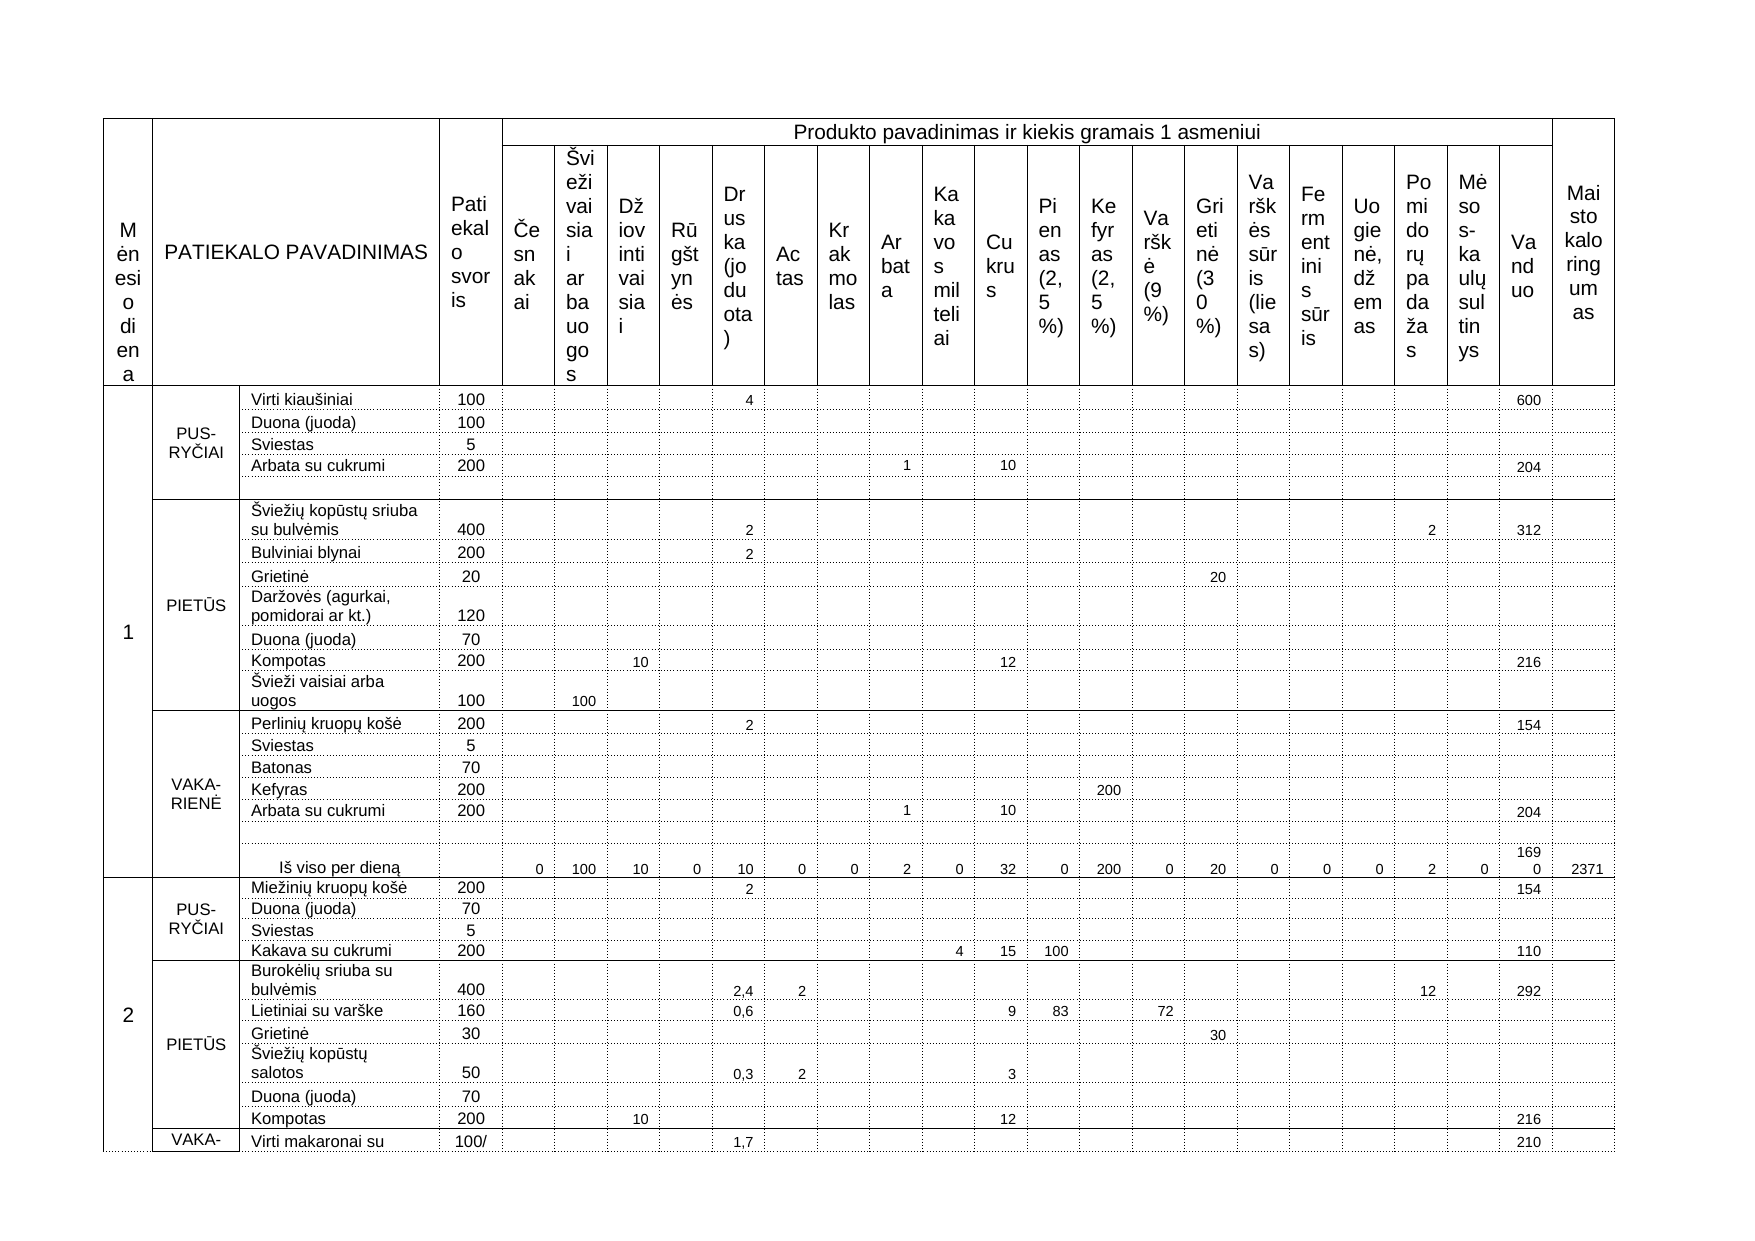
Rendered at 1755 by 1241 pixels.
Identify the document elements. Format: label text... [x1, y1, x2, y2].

table_cell [502, 1020, 554, 1043]
table_cell [765, 711, 817, 733]
table_cell [1185, 476, 1237, 499]
table_cell [1237, 733, 1289, 755]
table_cell [1290, 1106, 1342, 1128]
table_cell [922, 649, 974, 670]
table_cell [765, 777, 817, 799]
table_cell [660, 476, 712, 499]
table_cell [660, 898, 712, 918]
table_cell [1290, 777, 1342, 799]
table_cell [660, 1082, 712, 1106]
table_cell 2 [712, 878, 764, 897]
table_cell [660, 878, 712, 897]
table_cell [975, 432, 1027, 454]
table_cell 2371 [1552, 843, 1614, 877]
table_cell [1447, 799, 1499, 821]
table_cell [765, 878, 817, 897]
table_cell [1395, 777, 1447, 799]
table_cell [1290, 562, 1342, 586]
table_cell VAKA- RIENĖ [153, 711, 239, 877]
table_cell [817, 1020, 869, 1043]
table_cell [660, 562, 712, 586]
table_cell [922, 777, 974, 799]
table_cell [1290, 961, 1342, 999]
table_cell [1395, 878, 1447, 897]
table_cell [1395, 454, 1447, 476]
table_cell [1027, 649, 1079, 670]
table_cell [1290, 1020, 1342, 1043]
table_cell [607, 999, 659, 1019]
table_cell [870, 1020, 922, 1043]
table_cell [765, 625, 817, 648]
table_cell 200 [440, 539, 502, 562]
table_cell [975, 1020, 1027, 1043]
table_cell 32 [975, 843, 1027, 877]
table_cell 204 [1500, 799, 1552, 821]
table_cell [870, 670, 922, 710]
table_cell [922, 898, 974, 918]
table_cell [870, 476, 922, 499]
table_cell [240, 476, 439, 499]
table_cell [1237, 1020, 1289, 1043]
table_cell [1552, 1082, 1614, 1106]
table_cell [1447, 476, 1499, 499]
table_cell [607, 733, 659, 755]
table_cell [1237, 1129, 1289, 1151]
table_cell [1132, 918, 1184, 939]
table_cell [1237, 476, 1289, 499]
table_cell [922, 454, 974, 476]
table_cell [1290, 476, 1342, 499]
table_cell [1552, 625, 1614, 648]
table_cell [1500, 432, 1552, 454]
table_cell [1185, 878, 1237, 897]
table_cell [660, 649, 712, 670]
table_cell [1552, 999, 1614, 1019]
table_cell [1395, 386, 1447, 409]
table_cell [817, 500, 869, 539]
table_cell [1552, 432, 1614, 454]
table_cell 12 [1395, 961, 1447, 999]
table_cell 10 [975, 454, 1027, 476]
table_cell [1552, 777, 1614, 799]
table_cell [660, 432, 712, 454]
table_cell 4 [712, 386, 764, 409]
table_cell Rūgštynės [660, 146, 712, 385]
table_cell [502, 500, 554, 539]
table_cell [607, 878, 659, 897]
table_cell [817, 625, 869, 648]
table_cell [555, 539, 607, 562]
table_cell [1447, 878, 1499, 897]
table_cell [607, 586, 659, 625]
table_cell Virti makaronai su [240, 1129, 439, 1151]
table_cell [817, 961, 869, 999]
table_cell Varškės sūris (liesas) [1238, 146, 1289, 385]
table_cell [1552, 476, 1614, 499]
table_cell [1027, 1082, 1079, 1106]
table_cell [1552, 454, 1614, 476]
table_cell 210 [1500, 1129, 1552, 1151]
table_cell [975, 961, 1027, 999]
table_cell 400 [440, 500, 502, 539]
table_cell 10 [712, 843, 764, 877]
table_cell [1027, 821, 1079, 842]
table_cell [555, 898, 607, 918]
table_cell 20 [440, 562, 502, 586]
table_cell [712, 918, 764, 939]
table_cell [975, 918, 1027, 939]
table_cell [1132, 539, 1184, 562]
table_cell [817, 649, 869, 670]
table_cell [1342, 1020, 1394, 1043]
table_cell [1552, 562, 1614, 586]
table_cell [1080, 1043, 1132, 1082]
table_cell [1395, 432, 1447, 454]
table_cell [555, 476, 607, 499]
table_cell [502, 1106, 554, 1128]
table_cell [975, 586, 1027, 625]
table_cell [502, 562, 554, 586]
table_cell [1395, 409, 1447, 432]
table_cell [1552, 539, 1614, 562]
table_cell [765, 562, 817, 586]
table_cell Cukrus [975, 146, 1027, 385]
table_cell 110 [1500, 940, 1552, 960]
table_cell [975, 878, 1027, 897]
table_cell Lietiniai su varške [240, 999, 439, 1019]
table_cell [555, 755, 607, 777]
table_cell Kefyras (2,5 %) [1080, 146, 1132, 385]
table_cell [870, 432, 922, 454]
table_cell [817, 898, 869, 918]
table_cell 1 [870, 454, 922, 476]
table_cell [607, 711, 659, 733]
table_cell [440, 476, 502, 499]
table_cell [1342, 409, 1394, 432]
table_cell [1447, 940, 1499, 960]
table_cell [1342, 918, 1394, 939]
table_cell 0 [502, 843, 554, 877]
table_cell [1395, 1082, 1447, 1106]
table_cell [1395, 586, 1447, 625]
table_cell [1552, 670, 1614, 710]
table_cell [1342, 476, 1394, 499]
table_cell 200 [440, 649, 502, 670]
table_cell [607, 454, 659, 476]
table_cell [817, 1043, 869, 1082]
table_cell [817, 799, 869, 821]
table_cell [502, 1082, 554, 1106]
table_cell Kefyras [240, 777, 439, 799]
table_cell [1500, 1020, 1552, 1043]
table_cell [607, 500, 659, 539]
table_cell Šviežių kopūstų sriuba su bulvėmis [240, 500, 439, 539]
table_cell [1132, 898, 1184, 918]
table_cell [765, 670, 817, 710]
table_cell 200 [440, 454, 502, 476]
table_cell [1342, 1082, 1394, 1106]
table_cell [502, 386, 554, 409]
table_cell [1185, 409, 1237, 432]
table_cell [1447, 1129, 1499, 1151]
table_cell [975, 500, 1027, 539]
table_cell 100 [555, 670, 607, 710]
table_cell [555, 1129, 607, 1151]
table_cell [817, 777, 869, 799]
table_cell [607, 1082, 659, 1106]
table_cell 30 [440, 1020, 502, 1043]
table_cell 100 [440, 409, 502, 432]
table_cell 2 [1395, 500, 1447, 539]
table_cell [1132, 670, 1184, 710]
table_cell [765, 409, 817, 432]
table_cell [555, 649, 607, 670]
table_cell [660, 1106, 712, 1128]
table_cell [975, 562, 1027, 586]
table_cell [502, 649, 554, 670]
table_cell [817, 386, 869, 409]
table_cell [765, 539, 817, 562]
table_cell [555, 625, 607, 648]
table_cell Arbata su cukrumi [240, 799, 439, 821]
table_cell [1290, 1082, 1342, 1106]
table_cell [1132, 1082, 1184, 1106]
table_cell [975, 777, 1027, 799]
table_cell [1237, 711, 1289, 733]
table_cell [975, 1129, 1027, 1151]
table_cell [922, 409, 974, 432]
table_cell [1552, 918, 1614, 939]
table_cell [1290, 1043, 1342, 1082]
table_cell [1132, 586, 1184, 625]
table_cell [1185, 386, 1237, 409]
table_cell [922, 961, 974, 999]
table_cell [440, 821, 502, 842]
table_cell [555, 1082, 607, 1106]
table_cell 4 [922, 940, 974, 960]
table_cell [1080, 539, 1132, 562]
table_header Patiekalo svoris [440, 119, 502, 385]
table_cell [1447, 733, 1499, 755]
table_cell [1027, 670, 1079, 710]
table_cell [1027, 562, 1079, 586]
table_cell Duona (juoda) [240, 409, 439, 432]
table_cell PUS- RYČIAI [153, 878, 239, 960]
table_cell 312 [1500, 500, 1552, 539]
table_cell [1290, 539, 1342, 562]
table_cell [1080, 961, 1132, 999]
table_header Maisto kaloringumas [1553, 119, 1614, 385]
table_cell [1132, 711, 1184, 733]
table_cell [870, 1043, 922, 1082]
table_cell [555, 821, 607, 842]
table_cell 1 [104, 386, 152, 877]
table_cell [1027, 918, 1079, 939]
table_cell [1447, 409, 1499, 432]
table_cell 10 [607, 649, 659, 670]
table_cell [1237, 454, 1289, 476]
table_cell [660, 999, 712, 1019]
table_cell [502, 898, 554, 918]
table_cell [1290, 918, 1342, 939]
table_cell [817, 733, 869, 755]
table_cell [817, 755, 869, 777]
table_cell [1447, 625, 1499, 648]
table_cell [1447, 918, 1499, 939]
table_cell [1395, 711, 1447, 733]
table_cell [660, 386, 712, 409]
table_cell [765, 1020, 817, 1043]
table_cell [1447, 454, 1499, 476]
table_cell [1290, 432, 1342, 454]
table_cell Česnakai [503, 146, 554, 385]
table_cell [1290, 999, 1342, 1019]
table_cell [1500, 562, 1552, 586]
table_cell 2 [712, 500, 764, 539]
table_cell [1080, 799, 1132, 821]
table_cell [765, 918, 817, 939]
table_cell [1237, 670, 1289, 710]
table_cell [1132, 940, 1184, 960]
table_cell [1500, 670, 1552, 710]
table_cell [440, 843, 502, 877]
table_cell 5 [440, 432, 502, 454]
table_cell [922, 918, 974, 939]
table_cell 15 [975, 940, 1027, 960]
table_cell 70 [440, 625, 502, 648]
table_cell [502, 476, 554, 499]
table_cell [607, 918, 659, 939]
table_cell [922, 586, 974, 625]
table_cell 1690 [1500, 843, 1552, 877]
table_cell [1027, 409, 1079, 432]
table_cell [870, 1106, 922, 1128]
table_cell [1342, 649, 1394, 670]
table_cell [1342, 777, 1394, 799]
table_cell [1500, 898, 1552, 918]
table_cell [1552, 898, 1614, 918]
table_cell [1552, 409, 1614, 432]
table_cell [555, 432, 607, 454]
table_cell [607, 409, 659, 432]
table_cell [922, 539, 974, 562]
table_cell [765, 649, 817, 670]
table_cell [870, 733, 922, 755]
table_cell [1185, 918, 1237, 939]
table_cell [1185, 755, 1237, 777]
table_cell [1342, 454, 1394, 476]
table_cell [1132, 733, 1184, 755]
table_cell Grietinė [240, 1020, 439, 1043]
table_cell [1342, 999, 1394, 1019]
table_cell 1,7 [712, 1129, 764, 1151]
table_cell [1080, 999, 1132, 1019]
table_cell [1132, 1020, 1184, 1043]
table_cell [975, 898, 1027, 918]
table_cell [712, 1106, 764, 1128]
table_cell [660, 918, 712, 939]
table_cell [1395, 898, 1447, 918]
table_cell [975, 711, 1027, 733]
table_cell [1185, 898, 1237, 918]
table_cell [975, 733, 1027, 755]
table_cell [1342, 898, 1394, 918]
table_cell [712, 1082, 764, 1106]
table_cell 292 [1500, 961, 1552, 999]
table_cell [1027, 1106, 1079, 1128]
table_cell [922, 1129, 974, 1151]
table_cell [1237, 918, 1289, 939]
table_cell [660, 539, 712, 562]
table_cell 70 [440, 755, 502, 777]
table_cell 12 [975, 1106, 1027, 1128]
table_cell [1080, 386, 1132, 409]
table_cell [1552, 1020, 1614, 1043]
table_cell [607, 625, 659, 648]
table_cell [1185, 961, 1237, 999]
table_cell [1290, 755, 1342, 777]
table_cell [1027, 625, 1079, 648]
table_cell [1290, 940, 1342, 960]
table_cell [817, 432, 869, 454]
table_cell [1342, 799, 1394, 821]
table_cell [1132, 961, 1184, 999]
table_cell [817, 539, 869, 562]
table_header Produkto pavadinimas ir kiekis gramais 1 asmeniui [503, 119, 1552, 145]
table_cell [1132, 625, 1184, 648]
table_cell [712, 409, 764, 432]
table_cell [1237, 562, 1289, 586]
table_cell Duona (juoda) [240, 625, 439, 648]
table_cell Daržovės (agurkai, pomidorai ar kt.) [240, 586, 439, 625]
table_cell [1237, 878, 1289, 897]
table_cell [870, 500, 922, 539]
table_cell [1027, 454, 1079, 476]
table_cell [765, 1106, 817, 1128]
table_cell [1027, 1129, 1079, 1151]
table_cell [1447, 386, 1499, 409]
table_cell [1132, 432, 1184, 454]
table_cell [1447, 999, 1499, 1019]
table_cell Duona (juoda) [240, 898, 439, 918]
table_cell [502, 539, 554, 562]
table_cell [1080, 586, 1132, 625]
table_cell [555, 1106, 607, 1128]
table_cell [1027, 878, 1079, 897]
table_cell 2 [765, 1043, 817, 1082]
table_cell [1080, 409, 1132, 432]
table_cell [712, 940, 764, 960]
table_cell [1290, 898, 1342, 918]
table_cell [1552, 821, 1614, 842]
table_header Mėnesio diena [104, 119, 152, 385]
table_cell [555, 1020, 607, 1043]
table_cell [1080, 755, 1132, 777]
table_cell [1027, 799, 1079, 821]
table_cell 216 [1500, 649, 1552, 670]
table_cell [870, 409, 922, 432]
table_cell [1552, 711, 1614, 733]
table_cell [975, 476, 1027, 499]
table_cell [502, 999, 554, 1019]
table_cell [607, 898, 659, 918]
table_cell [1237, 1106, 1289, 1128]
table_cell [1447, 500, 1499, 539]
table_cell 9 [975, 999, 1027, 1019]
table_cell Grietinė [240, 562, 439, 586]
table_cell Sviestas [240, 432, 439, 454]
table_cell [1552, 586, 1614, 625]
table_cell [1500, 755, 1552, 777]
table_cell [1237, 799, 1289, 821]
table_cell [817, 878, 869, 897]
table_cell [502, 711, 554, 733]
table_cell [1185, 733, 1237, 755]
table_cell [712, 821, 764, 842]
table_cell 72 [1132, 999, 1184, 1019]
table_cell [1342, 940, 1394, 960]
table_cell [1342, 539, 1394, 562]
table_cell [1500, 999, 1552, 1019]
table_cell [660, 777, 712, 799]
table_cell [1185, 1043, 1237, 1082]
table_cell [1395, 649, 1447, 670]
table_cell Uogienė, džemas [1343, 146, 1394, 385]
table_cell [1290, 454, 1342, 476]
table_cell [660, 799, 712, 821]
table_cell 200 [440, 799, 502, 821]
table_cell [1132, 500, 1184, 539]
table_cell [922, 711, 974, 733]
table_cell [1447, 1043, 1499, 1082]
table_cell [660, 409, 712, 432]
table_cell [1132, 878, 1184, 897]
table_cell [1132, 755, 1184, 777]
table_cell [555, 961, 607, 999]
table_cell [975, 670, 1027, 710]
table_cell [817, 999, 869, 1019]
table_cell [765, 733, 817, 755]
table_cell [1342, 625, 1394, 648]
table_cell [1185, 670, 1237, 710]
table_cell [870, 649, 922, 670]
table_cell 30 [1185, 1020, 1237, 1043]
table_cell [1027, 777, 1079, 799]
table_cell Džiovinti vaisiai [608, 146, 659, 385]
table_cell 5 [440, 733, 502, 755]
table_cell [870, 1082, 922, 1106]
table_cell [502, 586, 554, 625]
table_cell [1342, 1043, 1394, 1082]
table_cell Arbata [870, 146, 922, 385]
table_cell [1185, 649, 1237, 670]
table_cell 10 [607, 843, 659, 877]
table_cell [1132, 1043, 1184, 1082]
table_cell Kompotas [240, 1106, 439, 1128]
table_cell [1552, 878, 1614, 897]
table_cell 600 [1500, 386, 1552, 409]
table_cell [1290, 625, 1342, 648]
table_cell 200 [440, 1106, 502, 1128]
table_cell [1237, 777, 1289, 799]
table_cell [765, 898, 817, 918]
table_cell [1080, 733, 1132, 755]
table_cell [1395, 1106, 1447, 1128]
table_cell Sviestas [240, 733, 439, 755]
table_cell [1290, 821, 1342, 842]
table_cell [1342, 432, 1394, 454]
table_cell [1080, 432, 1132, 454]
table_cell Švieži vaisiai arba uogos [555, 146, 607, 385]
table_cell Bulviniai blynai [240, 539, 439, 562]
table_cell [660, 586, 712, 625]
table_cell [1237, 649, 1289, 670]
table_cell [555, 777, 607, 799]
table_cell [1447, 961, 1499, 999]
table_cell [922, 755, 974, 777]
table_cell [607, 386, 659, 409]
table_cell [1132, 1129, 1184, 1151]
table_cell [660, 1020, 712, 1043]
table_cell [502, 918, 554, 939]
table_cell [1290, 649, 1342, 670]
table_cell [712, 898, 764, 918]
table_cell 216 [1500, 1106, 1552, 1128]
table_cell [1342, 755, 1394, 777]
table_cell [502, 670, 554, 710]
table_cell [1395, 755, 1447, 777]
table_cell [870, 586, 922, 625]
table_cell Grietinė (30 %) [1185, 146, 1237, 385]
table_cell [1237, 898, 1289, 918]
table_cell [555, 711, 607, 733]
table_cell [1500, 1082, 1552, 1106]
table_cell [607, 670, 659, 710]
table_cell [1237, 1043, 1289, 1082]
table_cell [817, 562, 869, 586]
table_cell [922, 1082, 974, 1106]
table_cell [922, 733, 974, 755]
table_cell [765, 999, 817, 1019]
table_cell [1027, 539, 1079, 562]
table_cell [922, 476, 974, 499]
table_cell [870, 777, 922, 799]
table_cell 2 [870, 843, 922, 877]
table_cell [555, 409, 607, 432]
table_cell [1552, 755, 1614, 777]
table_cell [1552, 386, 1614, 409]
table_cell [922, 1020, 974, 1043]
table_cell [660, 755, 712, 777]
table_cell [1447, 898, 1499, 918]
table_cell [765, 821, 817, 842]
table_cell [817, 454, 869, 476]
table_cell [1132, 562, 1184, 586]
table_cell 50 [440, 1043, 502, 1082]
table_cell [1132, 476, 1184, 499]
table_cell 2 [712, 539, 764, 562]
table_cell [712, 432, 764, 454]
table_cell [1290, 500, 1342, 539]
table_cell 200 [1080, 777, 1132, 799]
table_cell [1447, 1106, 1499, 1128]
table_cell [1447, 432, 1499, 454]
table_cell [1552, 799, 1614, 821]
table_cell 0,6 [712, 999, 764, 1019]
table_cell [1080, 878, 1132, 897]
table_cell [1395, 918, 1447, 939]
table_cell [1447, 777, 1499, 799]
table_cell [922, 1106, 974, 1128]
table_cell [1290, 586, 1342, 625]
table_cell [1290, 409, 1342, 432]
table_cell [870, 918, 922, 939]
table_cell [607, 821, 659, 842]
table_cell [922, 386, 974, 409]
table_cell [1500, 476, 1552, 499]
table_cell [555, 500, 607, 539]
table_cell [765, 940, 817, 960]
table_cell [1185, 940, 1237, 960]
table_cell [817, 409, 869, 432]
table_cell [1342, 670, 1394, 710]
table_cell [555, 918, 607, 939]
table_cell [922, 821, 974, 842]
table_cell [1185, 777, 1237, 799]
table_cell [1237, 961, 1289, 999]
table_cell [1080, 1020, 1132, 1043]
table_cell [870, 562, 922, 586]
table_cell Arbata su cukrumi [240, 454, 439, 476]
table_cell [1185, 1106, 1237, 1128]
table_cell [1290, 711, 1342, 733]
table_cell [1447, 586, 1499, 625]
table_cell 120 [440, 586, 502, 625]
table_cell [1552, 1106, 1614, 1128]
table_cell 0 [1342, 843, 1394, 877]
table_cell [1395, 733, 1447, 755]
table_cell [922, 799, 974, 821]
table_cell [870, 898, 922, 918]
table_cell Actas [765, 146, 817, 385]
table_cell 400 [440, 961, 502, 999]
table_cell [1132, 799, 1184, 821]
table_cell [502, 799, 554, 821]
table_cell 12 [975, 649, 1027, 670]
table_cell [1500, 409, 1552, 432]
table_cell [607, 1043, 659, 1082]
table_cell [765, 755, 817, 777]
table_cell [1395, 940, 1447, 960]
table_cell [712, 755, 764, 777]
table_cell 0 [1237, 843, 1289, 877]
table_cell [765, 500, 817, 539]
table_cell [1237, 755, 1289, 777]
table_cell Duona (juoda) [240, 1082, 439, 1106]
table_cell [1080, 821, 1132, 842]
table_cell [870, 755, 922, 777]
table_cell [1027, 755, 1079, 777]
table_cell 10 [975, 799, 1027, 821]
table_cell [1237, 625, 1289, 648]
table_cell 0,3 [712, 1043, 764, 1082]
table_cell 0 [1132, 843, 1184, 877]
table_cell [870, 711, 922, 733]
table_cell [922, 432, 974, 454]
table_cell [817, 476, 869, 499]
table_cell [870, 625, 922, 648]
table_cell [1447, 821, 1499, 842]
table_cell [817, 1129, 869, 1151]
table_cell [660, 500, 712, 539]
table_cell [1080, 1129, 1132, 1151]
table_cell [1185, 1082, 1237, 1106]
table_cell [1552, 733, 1614, 755]
table_cell [765, 1082, 817, 1106]
table_cell 5 [440, 918, 502, 939]
table_cell 0 [765, 843, 817, 877]
table_cell [1185, 1129, 1237, 1151]
table_cell Mėsos-kaulų sultinys [1448, 146, 1499, 385]
table_cell [502, 625, 554, 648]
table_cell [1290, 670, 1342, 710]
table_cell [555, 586, 607, 625]
table_cell [502, 940, 554, 960]
table_cell [712, 649, 764, 670]
table_cell [502, 1043, 554, 1082]
table_cell [607, 940, 659, 960]
table_cell [1552, 940, 1614, 960]
table_cell [922, 670, 974, 710]
table_cell [870, 1129, 922, 1151]
table_cell [1500, 539, 1552, 562]
table_cell 0 [1027, 843, 1079, 877]
table_cell 100 [440, 670, 502, 710]
table_cell [1237, 1082, 1289, 1106]
table_cell [1080, 562, 1132, 586]
table_cell [712, 586, 764, 625]
table_cell [1290, 1129, 1342, 1151]
table_cell 1 [870, 799, 922, 821]
table_cell 20 [1185, 562, 1237, 586]
table_cell 160 [440, 999, 502, 1019]
table_cell [1237, 409, 1289, 432]
table_cell [1080, 500, 1132, 539]
table_cell [1080, 918, 1132, 939]
table_cell [975, 821, 1027, 842]
table_cell 2,4 [712, 961, 764, 999]
table_cell [555, 562, 607, 586]
table_cell Druska (joduota) [713, 146, 764, 385]
table_cell 200 [1080, 843, 1132, 877]
table_cell [1552, 961, 1614, 999]
table_cell Miežinių kruopų košė [240, 878, 439, 897]
table_cell Burokėlių sriuba su bulvėmis [240, 961, 439, 999]
table_cell VAKA- [153, 1129, 239, 1151]
table_cell [1237, 500, 1289, 539]
table_cell [1500, 733, 1552, 755]
table_cell [1185, 625, 1237, 648]
table_cell [1447, 539, 1499, 562]
table_cell [1342, 1106, 1394, 1128]
table_cell 0 [660, 843, 712, 877]
table_cell [1132, 409, 1184, 432]
table_cell [1132, 1106, 1184, 1128]
table_cell [607, 476, 659, 499]
table_cell [1447, 711, 1499, 733]
table_cell Šviežių kopūstų salotos [240, 1043, 439, 1082]
table_cell [870, 961, 922, 999]
table_cell [1080, 1082, 1132, 1106]
table_cell [870, 878, 922, 897]
table_cell [1080, 454, 1132, 476]
table_cell [1185, 454, 1237, 476]
table_cell PIETŪS [153, 500, 239, 710]
table_cell [817, 670, 869, 710]
table_cell [1237, 432, 1289, 454]
table_cell [817, 821, 869, 842]
table_cell [1132, 649, 1184, 670]
table_cell [1237, 539, 1289, 562]
table_cell [660, 961, 712, 999]
table_cell Švieži vaisiai arba uogos [240, 670, 439, 710]
table_cell [1027, 432, 1079, 454]
table_cell [1342, 1129, 1394, 1151]
table_cell [712, 799, 764, 821]
table_cell [1027, 500, 1079, 539]
table_cell Virti kiaušiniai [240, 386, 439, 409]
table_cell [817, 940, 869, 960]
table_cell [555, 1043, 607, 1082]
table_cell [1132, 777, 1184, 799]
table_cell 200 [440, 940, 502, 960]
table_cell [817, 1106, 869, 1128]
table_cell [660, 670, 712, 710]
table_cell Iš viso per dieną [240, 843, 439, 877]
table_cell 0 [817, 843, 869, 877]
table_cell [975, 409, 1027, 432]
table_cell [240, 821, 439, 842]
table_cell [607, 755, 659, 777]
table_cell [1290, 799, 1342, 821]
table_cell [1342, 733, 1394, 755]
table_cell [1342, 711, 1394, 733]
table_cell [1027, 711, 1079, 733]
table_cell PIETŪS [153, 961, 239, 1128]
table_cell Pomidorų padažas [1395, 146, 1447, 385]
table_cell 70 [440, 1082, 502, 1106]
table_cell [712, 562, 764, 586]
table_cell [1395, 999, 1447, 1019]
table_cell [1395, 1129, 1447, 1151]
table_cell 154 [1500, 878, 1552, 897]
table_cell [712, 777, 764, 799]
table_cell [1080, 940, 1132, 960]
table_cell [975, 386, 1027, 409]
table_cell [1395, 539, 1447, 562]
table_cell [1080, 625, 1132, 648]
table_cell [1290, 386, 1342, 409]
table_cell [1027, 1020, 1079, 1043]
table_cell [1185, 711, 1237, 733]
table_cell [1395, 1020, 1447, 1043]
table_cell [870, 999, 922, 1019]
table_cell [555, 733, 607, 755]
table_cell [870, 821, 922, 842]
table_cell [1395, 625, 1447, 648]
table_cell [502, 878, 554, 897]
table_cell 200 [440, 878, 502, 897]
table_cell [555, 999, 607, 1019]
table_cell [922, 562, 974, 586]
table_cell [975, 755, 1027, 777]
table_cell [1080, 670, 1132, 710]
table_cell [607, 777, 659, 799]
table_cell [1237, 386, 1289, 409]
table_cell [607, 1020, 659, 1043]
table_cell [1185, 999, 1237, 1019]
table_cell 2 [1395, 843, 1447, 877]
table_cell 0 [922, 843, 974, 877]
table_cell [765, 476, 817, 499]
table_cell [765, 386, 817, 409]
table_cell [1290, 733, 1342, 755]
table_cell [1447, 562, 1499, 586]
table_cell [607, 432, 659, 454]
table_cell 2 [712, 711, 764, 733]
table_cell [1447, 649, 1499, 670]
table_cell Perlinių kruopų košė [240, 711, 439, 733]
table_cell [1447, 1020, 1499, 1043]
table_cell Kakava su cukrumi [240, 940, 439, 960]
table_cell [502, 1129, 554, 1151]
table_cell 70 [440, 898, 502, 918]
table_cell [607, 961, 659, 999]
table_cell [555, 799, 607, 821]
table_cell [660, 733, 712, 755]
table_cell PUS- RYČIAI [153, 386, 239, 499]
table_cell [712, 625, 764, 648]
table_cell [1027, 733, 1079, 755]
table_cell [660, 625, 712, 648]
table_cell [555, 878, 607, 897]
table_cell [1080, 649, 1132, 670]
table_cell [870, 940, 922, 960]
table_cell [1027, 586, 1079, 625]
table_cell [1447, 755, 1499, 777]
table_cell [1342, 500, 1394, 539]
table_cell [1185, 432, 1237, 454]
table_cell [1342, 878, 1394, 897]
table_cell [975, 625, 1027, 648]
table_cell [765, 586, 817, 625]
table_cell [1342, 961, 1394, 999]
table_cell 10 [607, 1106, 659, 1128]
table_cell [1290, 878, 1342, 897]
table_cell [1237, 586, 1289, 625]
table_cell 83 [1027, 999, 1079, 1019]
table_cell [1552, 649, 1614, 670]
table_cell [870, 386, 922, 409]
table_cell [765, 799, 817, 821]
table_cell [1552, 1129, 1614, 1151]
table_cell [660, 454, 712, 476]
table_cell [1185, 821, 1237, 842]
table_cell [660, 1043, 712, 1082]
table_cell [922, 625, 974, 648]
table_cell [1027, 961, 1079, 999]
table_cell [607, 562, 659, 586]
table_cell 3 [975, 1043, 1027, 1082]
table_cell [555, 454, 607, 476]
table_cell 100 [440, 386, 502, 409]
table_cell [1027, 476, 1079, 499]
table_cell [607, 799, 659, 821]
table_cell [712, 733, 764, 755]
table_cell [1027, 1043, 1079, 1082]
table_cell [922, 500, 974, 539]
table_cell 100 [555, 843, 607, 877]
table_cell [502, 961, 554, 999]
table_cell [1237, 940, 1289, 960]
table_cell 20 [1185, 843, 1237, 877]
table_cell [502, 755, 554, 777]
table_cell [1342, 562, 1394, 586]
table_cell Batonas [240, 755, 439, 777]
table_cell [555, 386, 607, 409]
table_cell [1080, 898, 1132, 918]
table_cell [1500, 586, 1552, 625]
table_cell 100 [1027, 940, 1079, 960]
table_cell 204 [1500, 454, 1552, 476]
table_cell Krakmolas [818, 146, 869, 385]
table_cell [765, 454, 817, 476]
table_cell [1395, 476, 1447, 499]
table_cell [1552, 500, 1614, 539]
table_cell [555, 940, 607, 960]
table_cell [1080, 1106, 1132, 1128]
table_cell Fermentinis sūris [1290, 146, 1342, 385]
table_cell [1132, 386, 1184, 409]
table_cell [1500, 821, 1552, 842]
table_cell [607, 1129, 659, 1151]
table_cell [1500, 777, 1552, 799]
table_cell 0 [1447, 843, 1499, 877]
table_cell Pienas (2,5 %) [1028, 146, 1079, 385]
table_cell [502, 432, 554, 454]
table_cell [502, 777, 554, 799]
table_cell [502, 409, 554, 432]
table_cell [1500, 1043, 1552, 1082]
table_cell [817, 586, 869, 625]
table_cell [922, 999, 974, 1019]
table_cell 200 [440, 777, 502, 799]
table_cell [607, 539, 659, 562]
table_cell [1185, 500, 1237, 539]
table_cell [502, 454, 554, 476]
table_cell [1237, 821, 1289, 842]
table_cell [817, 918, 869, 939]
table_cell 100/ [440, 1129, 502, 1151]
table_cell [1500, 918, 1552, 939]
table_cell [1185, 799, 1237, 821]
table_cell [1395, 562, 1447, 586]
table_cell [1185, 539, 1237, 562]
table_cell 200 [440, 711, 502, 733]
table_cell [870, 539, 922, 562]
table_cell [1395, 670, 1447, 710]
table_cell [660, 1129, 712, 1151]
table_cell [1447, 1082, 1499, 1106]
table_cell Vanduo [1500, 146, 1552, 385]
table_cell [1552, 1043, 1614, 1082]
table_cell [765, 1129, 817, 1151]
table_cell Sviestas [240, 918, 439, 939]
table_cell [1080, 711, 1132, 733]
table_cell Kakavos milteliai [923, 146, 974, 385]
table_cell [660, 940, 712, 960]
table_cell [1447, 670, 1499, 710]
table_cell [817, 1082, 869, 1106]
table_cell Kompotas [240, 649, 439, 670]
table_cell [922, 1043, 974, 1082]
table_cell [712, 1020, 764, 1043]
table_cell [660, 711, 712, 733]
table_cell [1027, 386, 1079, 409]
table_cell [502, 821, 554, 842]
table_cell 2 [765, 961, 817, 999]
table_cell 0 [1290, 843, 1342, 877]
table_cell [1342, 586, 1394, 625]
table_cell [1237, 999, 1289, 1019]
table_cell 2 [104, 878, 152, 1151]
table_cell [712, 454, 764, 476]
table_cell [765, 432, 817, 454]
table_cell [1027, 898, 1079, 918]
table_header PATIEKALO PAVADINIMAS [153, 119, 439, 385]
table_cell [975, 1082, 1027, 1106]
table_cell [817, 711, 869, 733]
table_cell [1080, 476, 1132, 499]
table_cell [1395, 821, 1447, 842]
table_cell [712, 670, 764, 710]
table_cell [1500, 625, 1552, 648]
table_cell [660, 821, 712, 842]
table_cell [922, 878, 974, 897]
table_cell [1342, 821, 1394, 842]
table_cell [1395, 799, 1447, 821]
table_cell [1132, 454, 1184, 476]
table_cell [502, 733, 554, 755]
table_cell [712, 476, 764, 499]
table_cell [1342, 386, 1394, 409]
table_cell [1395, 1043, 1447, 1082]
table_cell 154 [1500, 711, 1552, 733]
table_cell Varškė (9 %) [1133, 146, 1184, 385]
table_cell [1132, 821, 1184, 842]
table_cell [975, 539, 1027, 562]
table_cell [1185, 586, 1237, 625]
